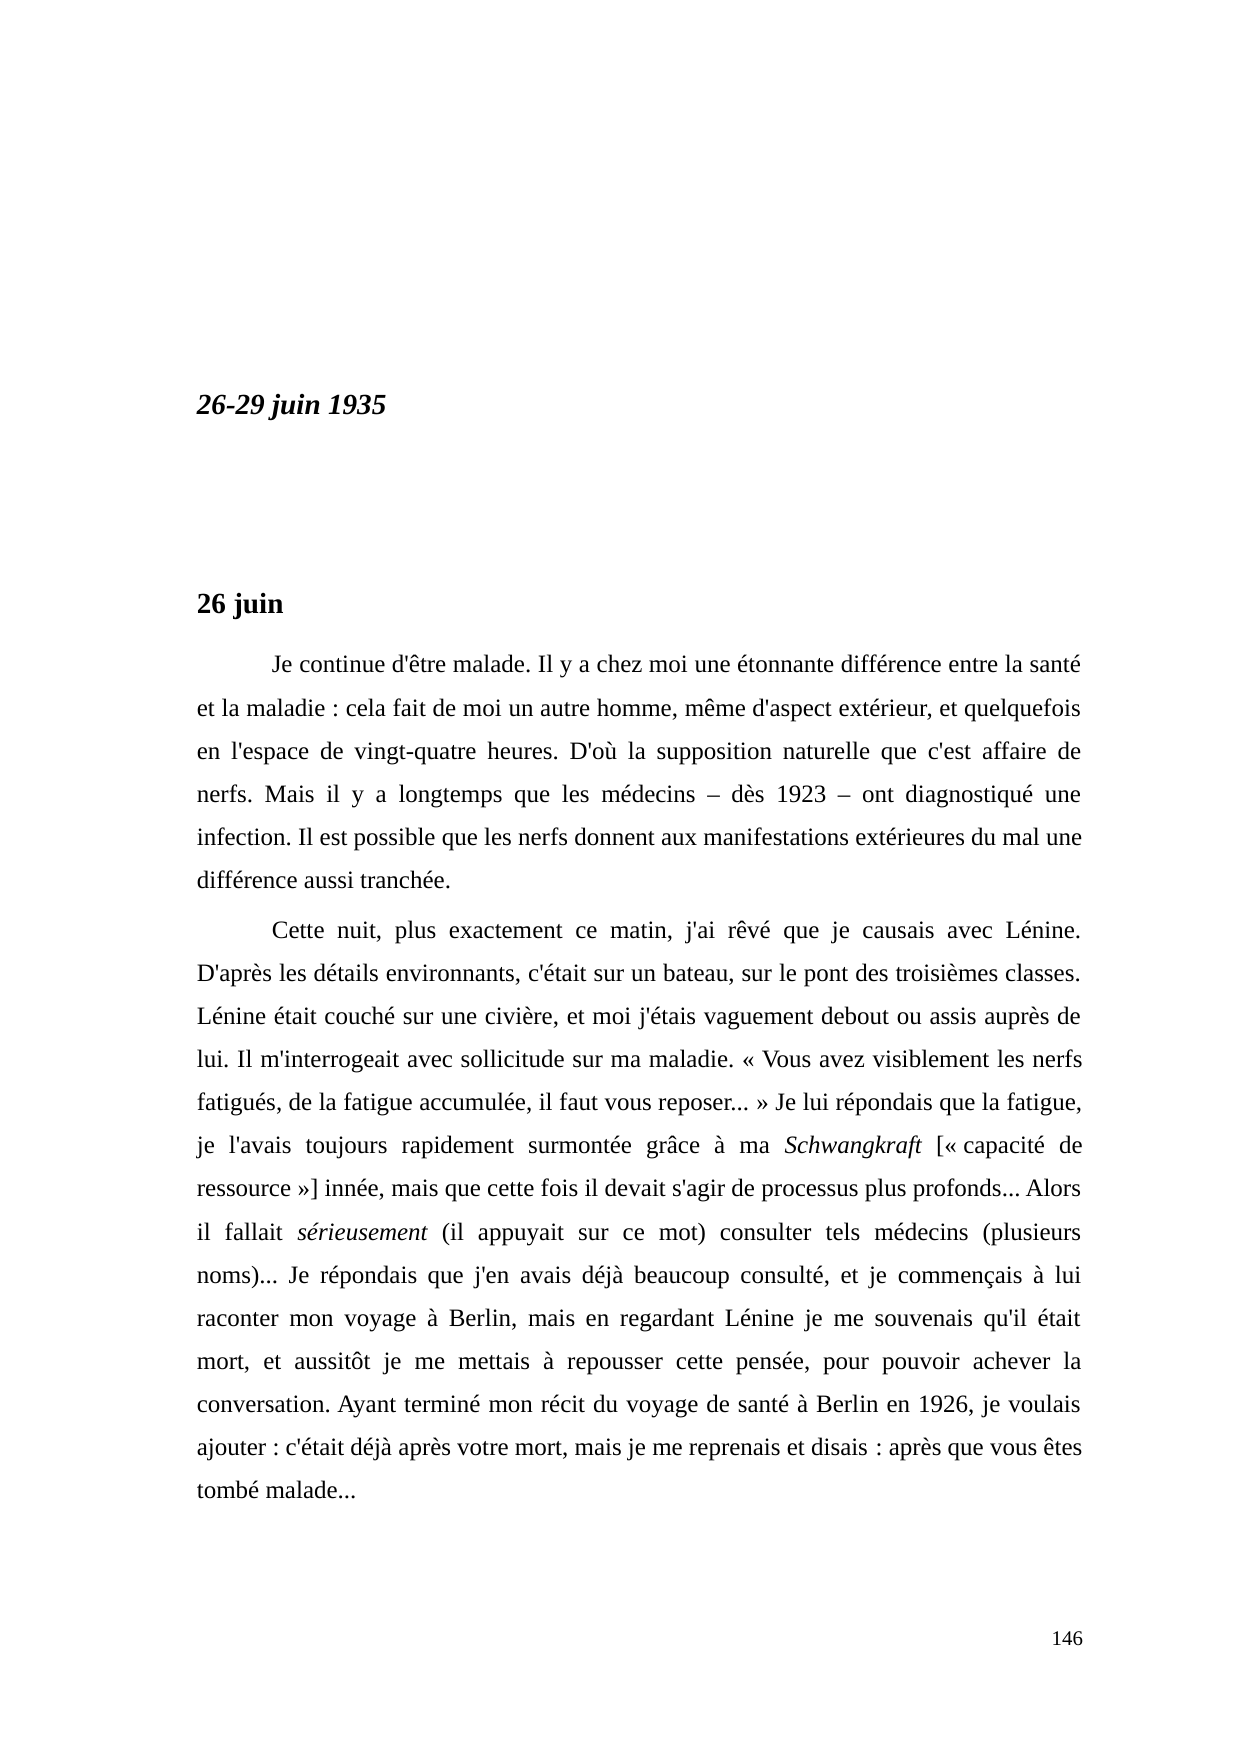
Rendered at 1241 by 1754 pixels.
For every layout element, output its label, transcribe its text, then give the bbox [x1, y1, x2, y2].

text Cette nuit, plus exactement ce matin, j'ai rêvé que je causais avec Lénine. D'après les détails environnants, c'était sur un bateau, sur le pont des troisièmes classes. Lénine était couché sur une civière, et moi j'étais vaguement debout ou assis auprès de lui. Il m'interrogeait avec sollicitude sur ma maladie. « Vous avez visiblement les nerfs fatigués, de la fatigue accumulée, il faut vous reposer... » Je lui répondais que la fatigue, je l'avais toujours rapidement surmontée grâce à ma Schwangkraft [« capacité de ressource »] innée, mais que cette fois il devait s'agir de processus plus profonds... Alors il fallait sérieusement (il appuyait sur ce mot) consulter tels médecins (plusieurs noms)... Je répondais que j'en avais déjà beaucoup consulté, et je commençais à lui raconter mon voyage à Berlin, mais en regardant Lénine je me souvenais qu'il était mort, et aussitôt je me mettais à repousser cette pensée, pour pouvoir achever la conversation. Ayant terminé mon récit du voyage de santé à Berlin en 1926, je voulais ajouter : c'était déjà après votre mort, mais je me reprenais et disais : après que vous êtes tombé malade... [197, 915, 1082, 1504]
subtitle 26-29 juin 1935 [197, 387, 1082, 420]
text Je continue d'être malade. Il y a chez moi une étonnante différence entre la santé et la maladie : cela fait de moi un autre homme, même d'aspect extérieur, et quelquefois en l'espace de vingt-quatre heures. D'où la supposition naturelle que c'est affaire de nerfs. Mais il y a longtemps que les médecins – dès 1923 – ont diagnostiqué une infection. Il est possible que les nerfs donnent aux manifestations extérieures du mal une différence aussi tranchée. [197, 649, 1082, 894]
subtitle 26 juin [197, 587, 1082, 620]
